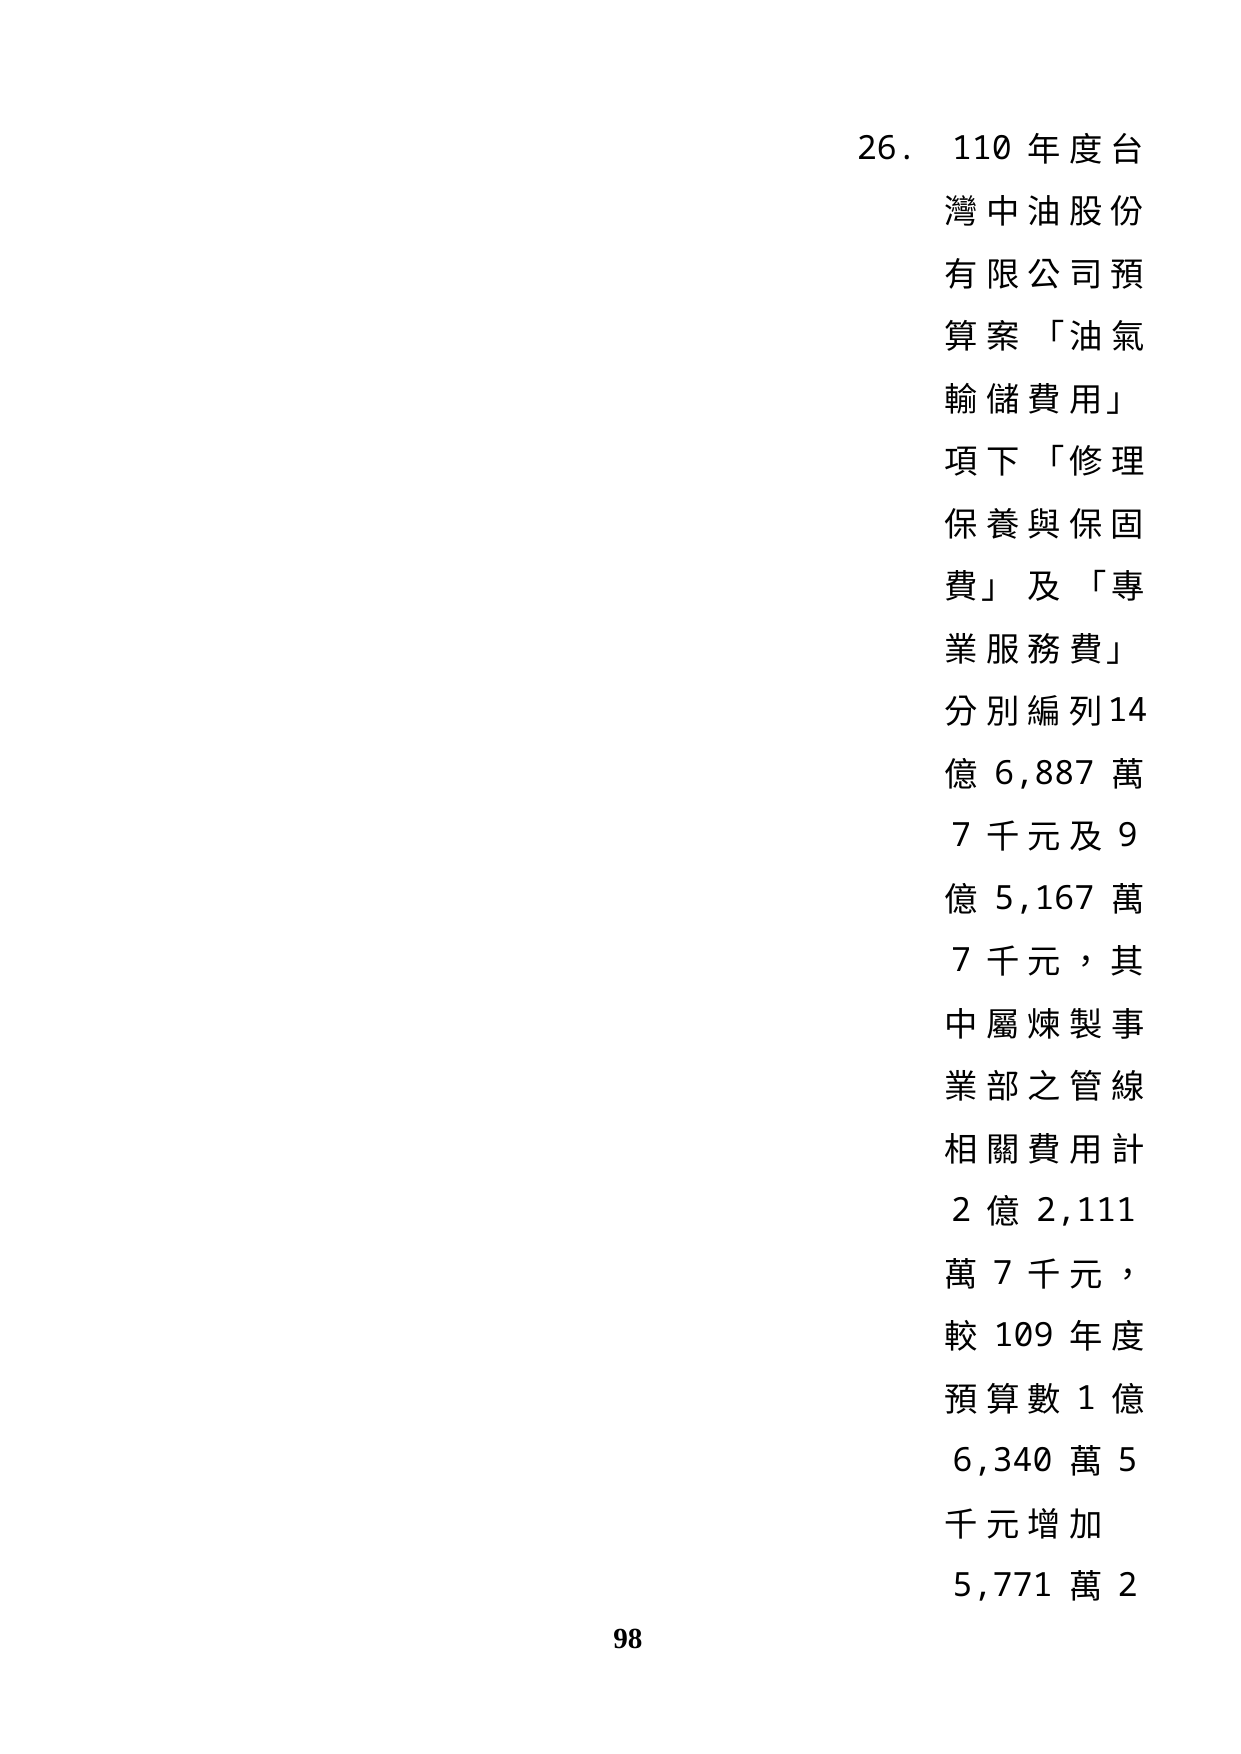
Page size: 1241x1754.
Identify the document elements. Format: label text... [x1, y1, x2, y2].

list 110年度台灣中油股份有限公司預算案「油氣輸儲費用」項下「修理保養與保固費」及「專業服務費」分別編列14億6,887萬7千元及9億5,167萬7千元，其中屬煉製事業部之管線相關費用計2億2,111萬7千元，較109年度預算數1億6,340萬5千元增加5,771萬2 [849, 105, 1148, 1605]
